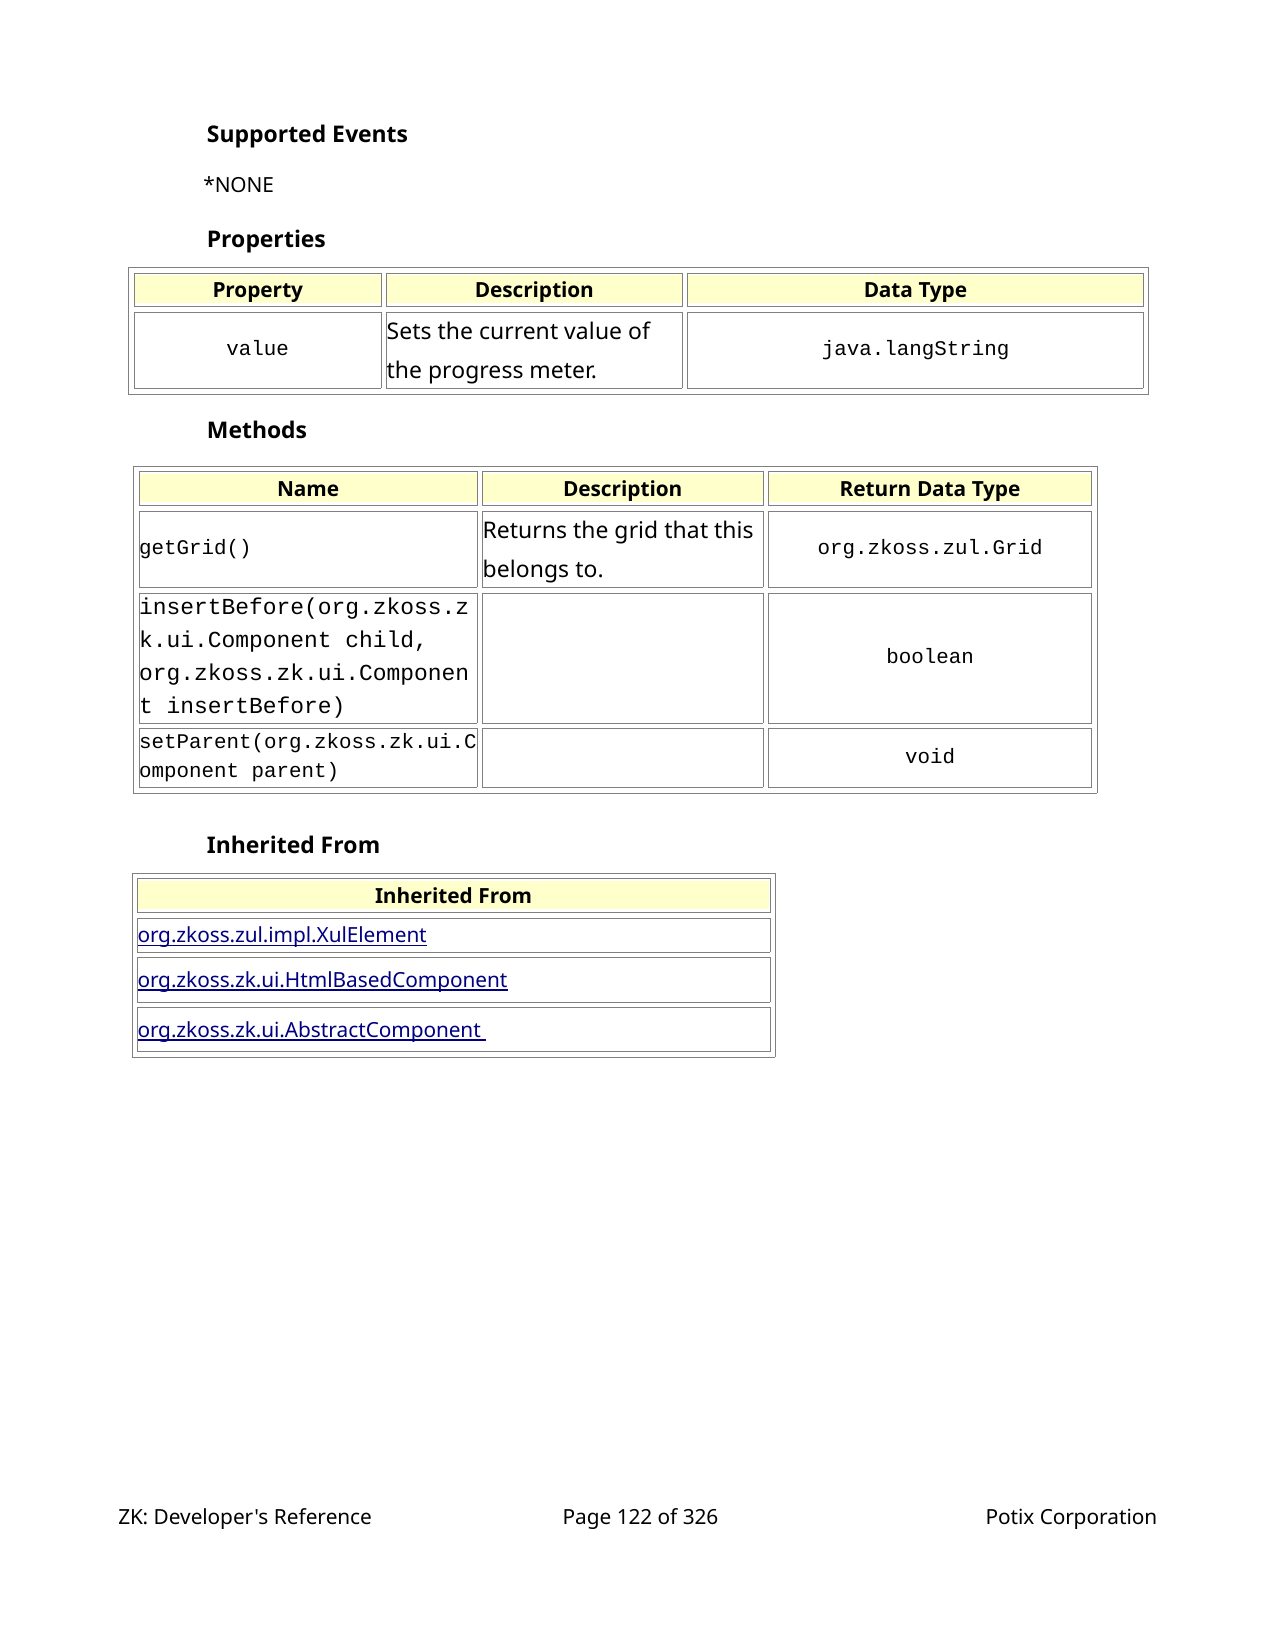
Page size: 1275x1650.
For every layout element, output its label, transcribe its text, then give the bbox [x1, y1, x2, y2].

table_cell org.zkoss.zul.Grid [766, 505, 1094, 587]
table_cell void [766, 723, 1094, 787]
text *NONE [118, 170, 1157, 198]
table_header Return Data Type [766, 467, 1094, 505]
table_cell [480, 587, 766, 723]
table_cell [483, 729, 763, 787]
table_cell org.zkoss.zk.ui.HtmlBasedComponent [134, 952, 772, 1002]
table_header Description [480, 467, 766, 505]
table_cell [483, 594, 763, 723]
table_header Name [136, 467, 479, 505]
subtitle Properties [207, 223, 1157, 254]
table_header Inherited From [134, 874, 772, 912]
table_header Property [131, 268, 383, 306]
table_cell org.zkoss.zul.impl.XulElement [134, 912, 772, 952]
table_cell java.langString [685, 306, 1146, 388]
table_cell Sets the current value of the progress meter. [384, 306, 685, 388]
table_header Description [384, 268, 685, 306]
table_cell org.zkoss.zk.ui.AbstractComponent [134, 1002, 772, 1051]
table_cell [480, 723, 766, 787]
table_cell setParent(org.zkoss.zk.ui.Component parent) [136, 723, 479, 787]
table_header Data Type [685, 268, 1146, 306]
table_cell boolean [766, 587, 1094, 723]
table_cell insertBefore(org.zkoss.zk.ui.Component child, org.zkoss.zk.ui.Component insertBefore) [136, 587, 479, 723]
text Methods [207, 414, 1157, 445]
subtitle Supported Events [207, 118, 1157, 149]
table_cell getGrid() [136, 505, 479, 587]
subtitle Inherited From [207, 829, 1157, 860]
table_cell Returns the grid that this belongs to. [480, 505, 766, 587]
table_cell value [131, 306, 383, 388]
